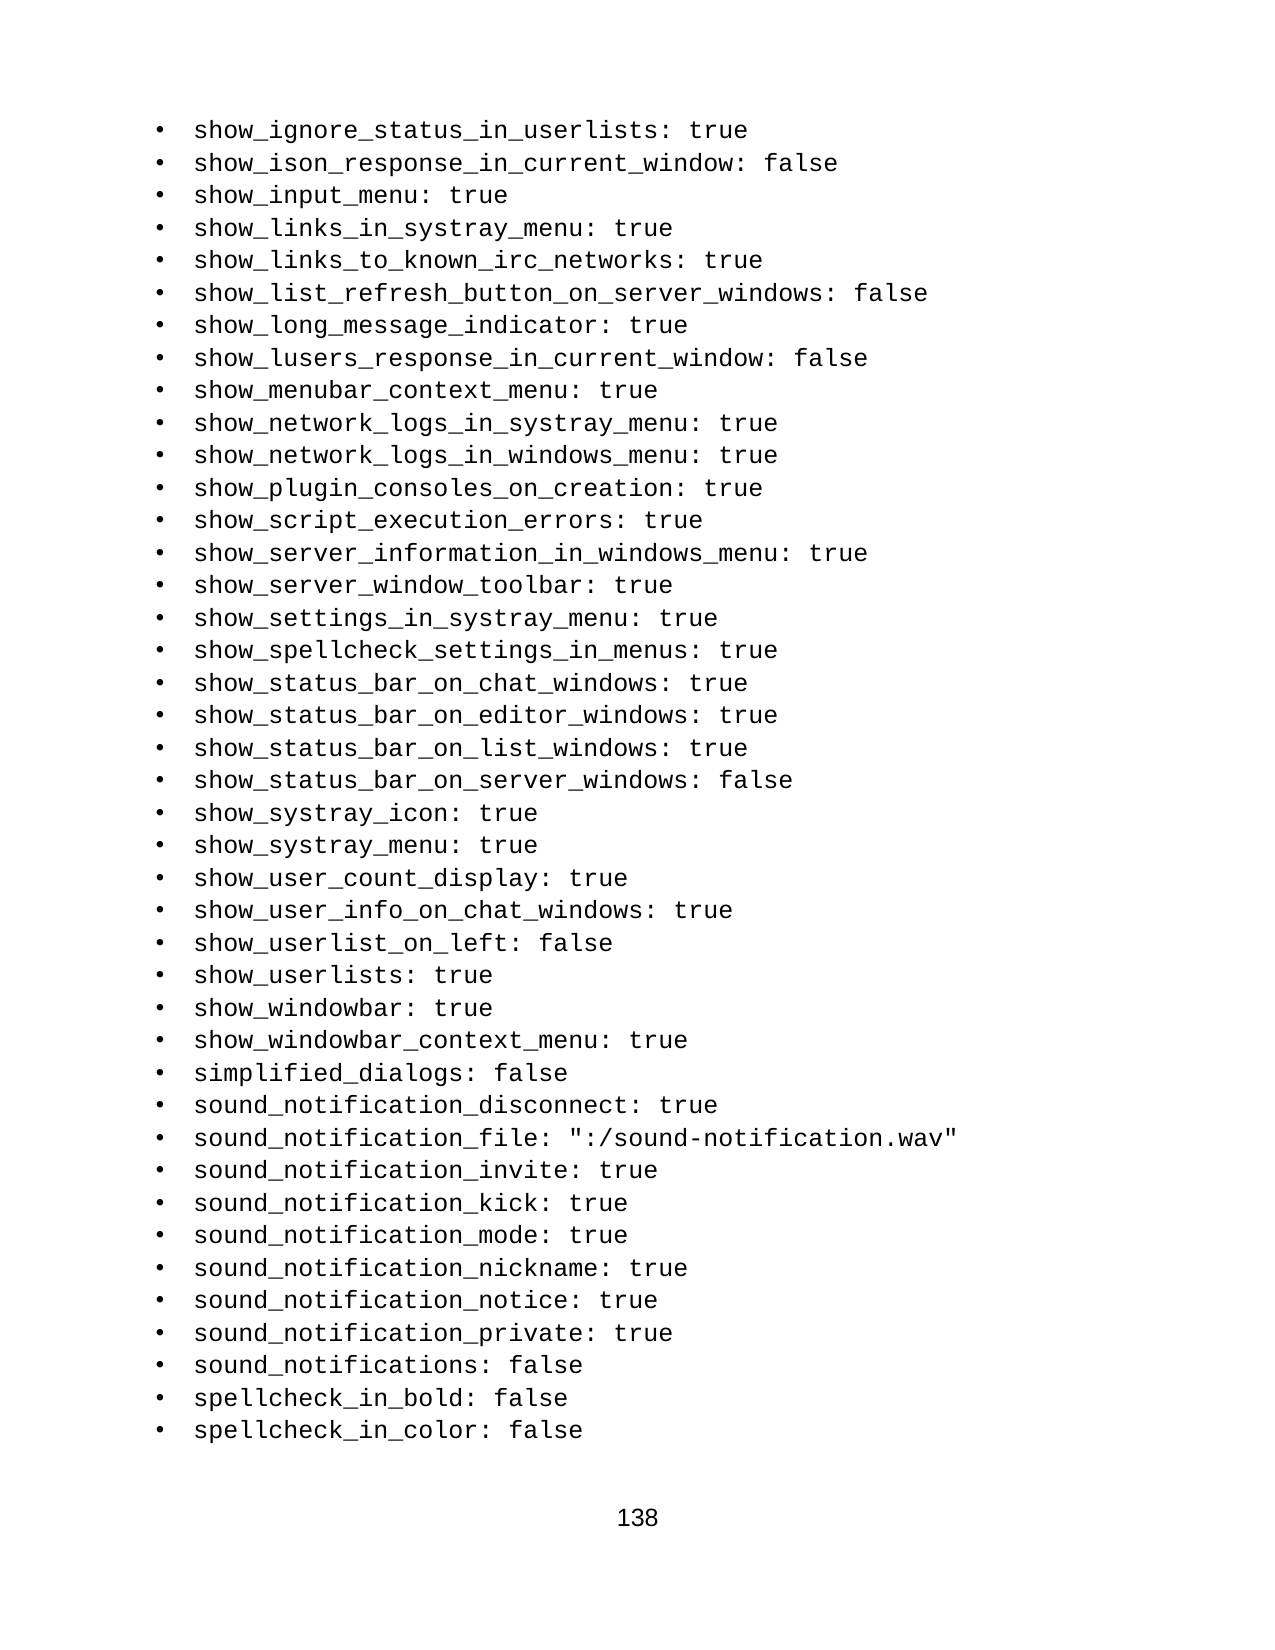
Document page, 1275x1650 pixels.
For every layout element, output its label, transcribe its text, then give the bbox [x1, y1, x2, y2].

list show_menubar_context_menu: true [156, 378, 1157, 406]
list show_ignore_status_in_userlists: true [156, 118, 1157, 146]
list show_server_window_toolbar: true [156, 573, 1157, 601]
list show_links_to_known_irc_networks: true [156, 248, 1157, 276]
list show_user_count_display: true [156, 866, 1157, 894]
list sound_notifications: false [156, 1353, 1157, 1381]
list show_windowbar_context_menu: true [156, 1028, 1157, 1056]
list spellcheck_in_bold: false [156, 1386, 1157, 1414]
list show_server_information_in_windows_menu: true [156, 541, 1157, 569]
list show_spellcheck_settings_in_menus: true [156, 638, 1157, 666]
list show_systray_menu: true [156, 833, 1157, 861]
list show_long_message_indicator: true [156, 313, 1157, 341]
list show_status_bar_on_server_windows: false [156, 768, 1157, 796]
list sound_notification_notice: true [156, 1288, 1157, 1316]
list simplified_dialogs: false [156, 1061, 1157, 1089]
list sound_notification_disconnect: true [156, 1093, 1157, 1121]
list show_status_bar_on_editor_windows: true [156, 703, 1157, 731]
list sound_notification_kick: true [156, 1191, 1157, 1219]
list show_list_refresh_button_on_server_windows: false [156, 281, 1157, 309]
list show_status_bar_on_list_windows: true [156, 736, 1157, 764]
list show_plugin_consoles_on_creation: true [156, 476, 1157, 504]
list show_lusers_response_in_current_window: false [156, 346, 1157, 374]
list show_windowbar: true [156, 996, 1157, 1024]
list sound_notification_file: ":/sound-notification.wav" [156, 1126, 1157, 1154]
list show_network_logs_in_systray_menu: true [156, 411, 1157, 439]
list show_script_execution_errors: true [156, 508, 1157, 536]
list show_links_in_systray_menu: true [156, 216, 1157, 244]
list sound_notification_private: true [156, 1321, 1157, 1349]
list show_systray_icon: true [156, 801, 1157, 829]
list show_userlists: true [156, 963, 1157, 991]
list show_network_logs_in_windows_menu: true [156, 443, 1157, 471]
list show_user_info_on_chat_windows: true [156, 898, 1157, 926]
list sound_notification_mode: true [156, 1223, 1157, 1251]
list show_userlist_on_left: false [156, 931, 1157, 959]
list show_input_menu: true [156, 183, 1157, 211]
list sound_notification_invite: true [156, 1158, 1157, 1186]
list show_status_bar_on_chat_windows: true [156, 671, 1157, 699]
list sound_notification_nickname: true [156, 1256, 1157, 1284]
list show_ison_response_in_current_window: false [156, 151, 1157, 179]
list show_settings_in_systray_menu: true [156, 606, 1157, 634]
list spellcheck_in_color: false [156, 1418, 1157, 1446]
